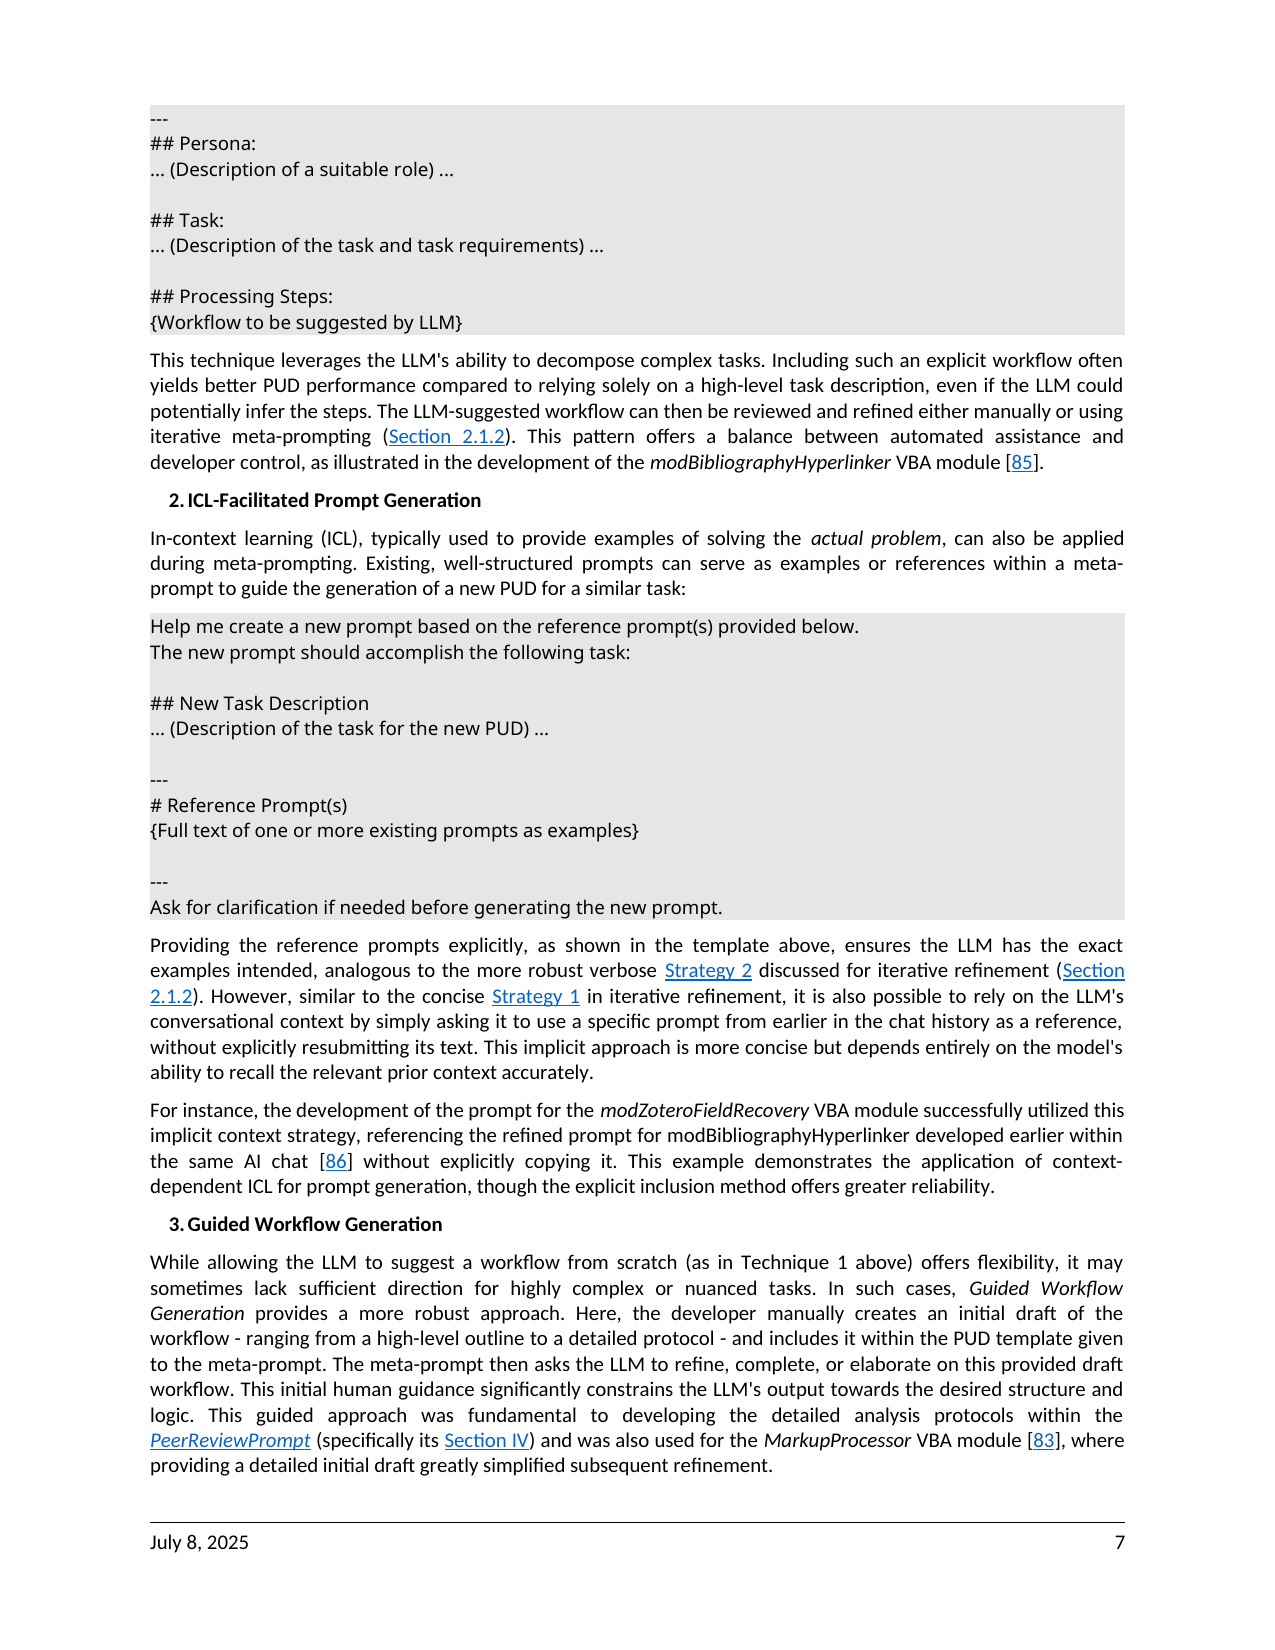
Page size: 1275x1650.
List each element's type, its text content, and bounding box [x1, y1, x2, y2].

text ... (Description of the task for the new PUD) ... [150, 716, 1125, 741]
text {Full text of one or more existing prompts as examples} [150, 818, 1125, 843]
text Providing the reference prompts explicitly, as shown in the template above, ensures the LLM has the exact examples intended, analogous to the more robust verbose Strategy 2 discussed for iterative refinement (Section 2.1.2). However, similar to the concise Strategy 1 in iterative refinement, it is also possible to rely on the LLM's conversational context by simply asking it to use a specific prompt from earlier in the chat history as a reference, without explicitly resubmitting its text. This implicit approach is more concise but depends entirely on the model's ability to recall the relevant prior context accurately. [150, 932, 1125, 1085]
list Guided Workflow Generation [169, 1211, 1125, 1237]
text ... (Description of the task and task requirements) ... [150, 233, 1125, 258]
text ## Task: [150, 207, 1125, 233]
text Ask for clarification if needed before generating the new prompt. [150, 894, 1125, 920]
text The new prompt should accomplish the following task: [150, 639, 1125, 664]
text ## Processing Steps: [150, 284, 1125, 309]
text --- [150, 767, 1125, 792]
text Help me create a new prompt based on the reference prompt(s) provided below. [150, 613, 1125, 639]
text --- [150, 105, 1125, 131]
text ## New Task Description [150, 690, 1125, 716]
text ## Persona: [150, 131, 1125, 156]
text This technique leverages the LLM's ability to decompose complex tasks. Including such an explicit workflow often yields better PUD performance compared to relying solely on a high-level task description, even if the LLM could potentially infer the steps. The LLM-suggested workflow can then be reviewed and refined either manually or using iterative meta-prompting (Section 2.1.2). This pattern offers a balance between automated assistance and developer control, as illustrated in the development of the modBibliographyHyperlinker VBA module [85]. [150, 347, 1125, 474]
text --- [150, 869, 1125, 894]
text While allowing the LLM to suggest a workflow from scratch (as in Technique 1 above) offers flexibility, it may sometimes lack sufficient direction for highly complex or nuanced tasks. In such cases, Guided Workflow Generation provides a more robust approach. Here, the developer manually creates an initial draft of the workflow - ranging from a high-level outline to a detailed protocol - and includes it within the PUD template given to the meta-prompt. The meta-prompt then asks the LLM to refine, complete, or elaborate on this provided draft workflow. This initial human guidance significantly constrains the LLM's output towards the desired structure and logic. This guided approach was fundamental to developing the detailed analysis protocols within the PeerReviewPrompt (specifically its Section IV) and was also used for the MarkupProcessor VBA module [83], where providing a detailed initial draft greatly simplified subsequent refinement. [150, 1249, 1125, 1478]
list ICL-Facilitated Prompt Generation [169, 487, 1125, 512]
text For instance, the development of the prompt for the modZoteroFieldRecovery VBA module successfully utilized this implicit context strategy, referencing the refined prompt for modBibliographyHyperlinker developed earlier within the same AI chat [86] without explicitly copying it. This example demonstrates the application of context-dependent ICL for prompt generation, though the explicit inclusion method offers greater reliability. [150, 1097, 1125, 1199]
text # Reference Prompt(s) [150, 792, 1125, 818]
text In-context learning (ICL), typically used to provide examples of solving the actual problem, can also be applied during meta-prompting. Existing, well-structured prompts can serve as examples or references within a meta-prompt to guide the generation of a new PUD for a similar task: [150, 525, 1125, 601]
text {Workflow to be suggested by LLM} [150, 309, 1125, 335]
text ... (Description of a suitable role) ... [150, 156, 1125, 182]
